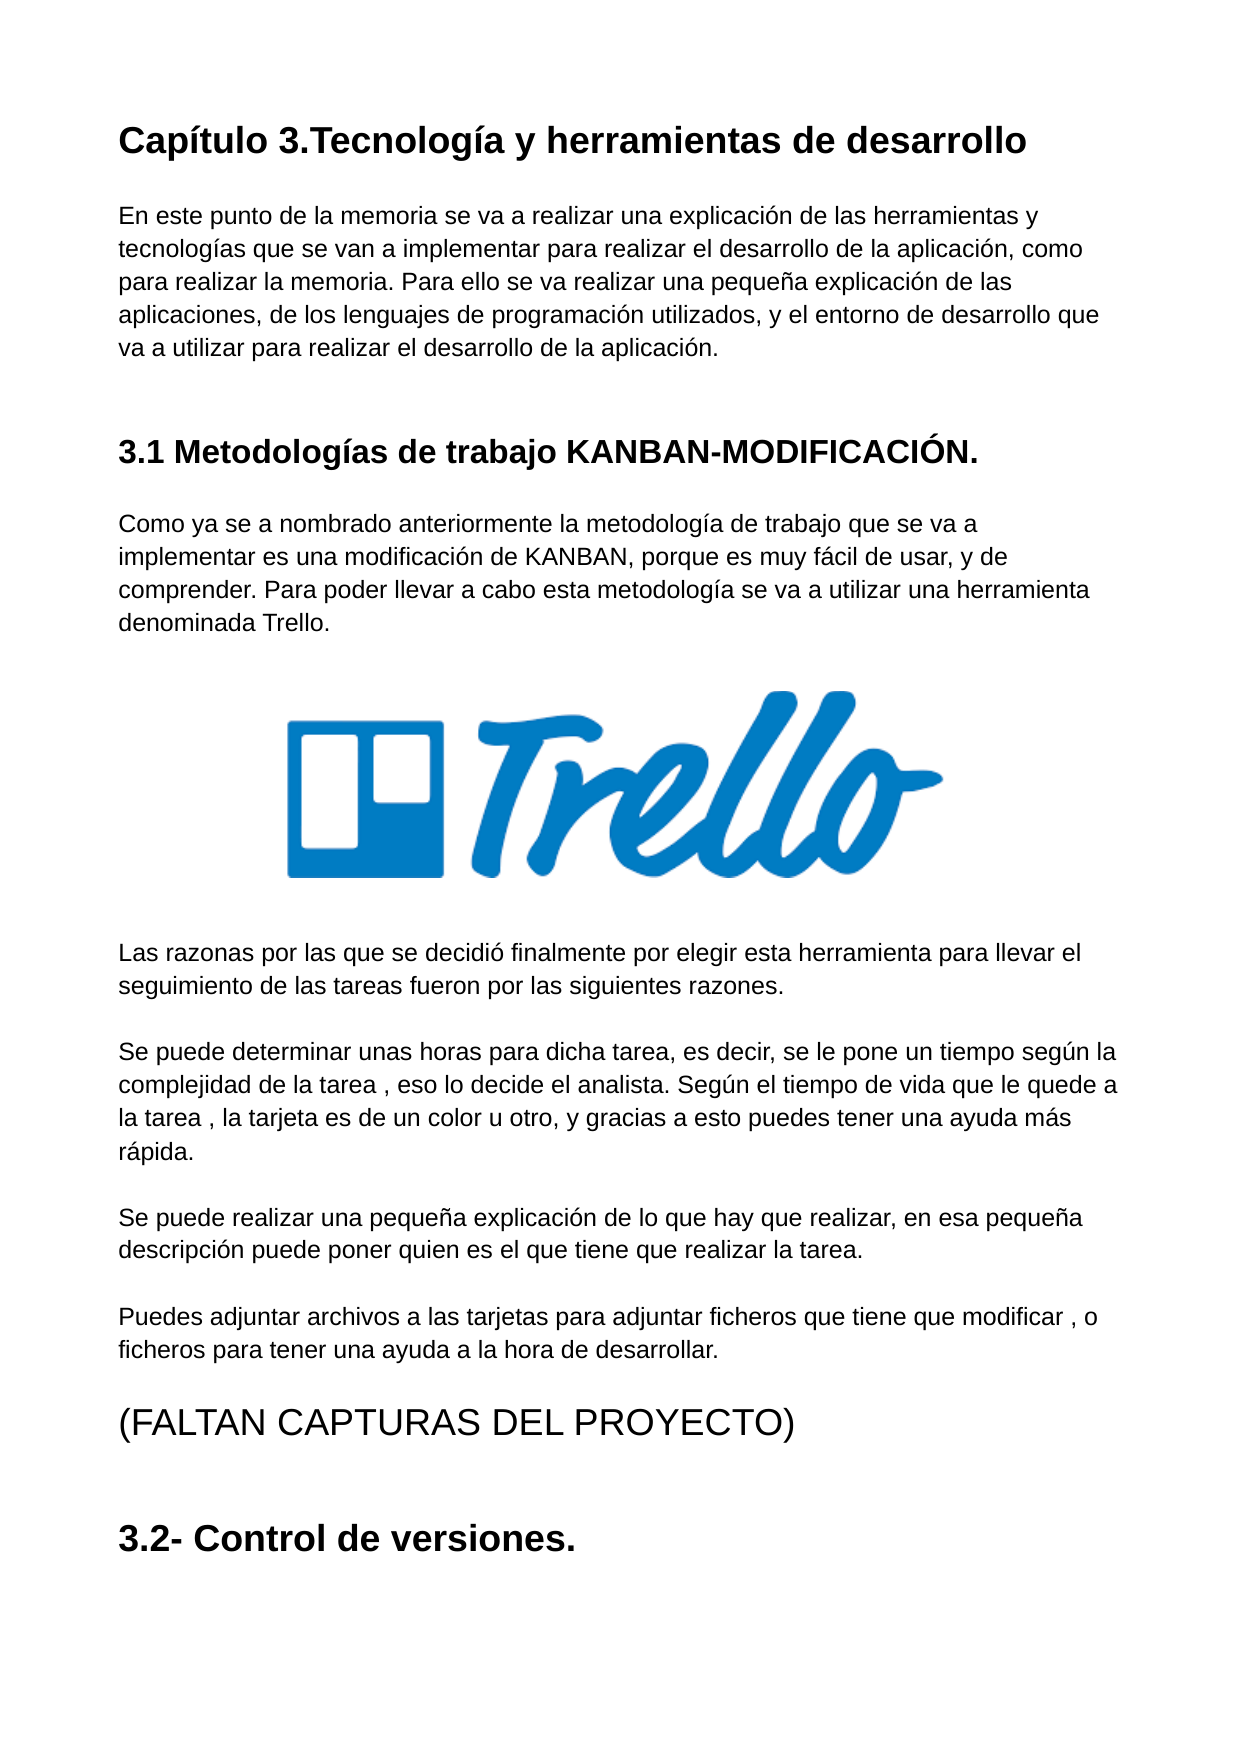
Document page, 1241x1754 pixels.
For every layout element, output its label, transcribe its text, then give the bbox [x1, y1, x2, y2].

text Se puede realizar una pequeña explicación de lo que hay que realizar, en esa pequeña descripción puede poner quien es el que tiene que realizar la tarea. [118, 1202, 1122, 1264]
text 3.2- Control de versiones. [118, 1516, 1122, 1559]
text En este punto de la memoria se va a realizar una explicación de las herramientas y tecnologías que se van a implementar para realizar el desarrollo de la aplicación, como para realizar la memoria. Para ello se va realizar una pequeña explicación de las aplicaciones, de los lenguajes de programación utilizados, y el entorno de desarrollo que va a utilizar para realizar el desarrollo de la aplicación. [118, 201, 1122, 362]
text (FALTAN CAPTURAS DEL PROYECTO) [118, 1401, 1122, 1444]
text Las razonas por las que se decidió finalmente por elegir esta herramienta para llevar el seguimiento de las tareas fueron por las siguientes razones. [118, 938, 1122, 1000]
text Capítulo 3.Tecnología y herramientas de desarrollo [118, 118, 1122, 161]
picture [283, 691, 948, 878]
text 3.1 Metodologías de trabajo KANBAN-MODIFICACIÓN. [118, 432, 1122, 470]
text Como ya se a nombrado anteriormente la metodología de trabajo que se va a implementar es una modificación de KANBAN, porque es muy fácil de usar, y de comprender. Para poder llevar a cabo esta metodología se va a utilizar una herramienta denominada Trello. [118, 509, 1122, 637]
text Se puede determinar unas horas para dicha tarea, es decir, se le pone un tiempo según la complejidad de la tarea , eso lo decide el analista. Según el tiempo de vida que le quede a la tarea , la tarjeta es de un color u otro, y gracias a esto puedes tener una ayuda más rápida. [118, 1037, 1122, 1165]
text Puedes adjuntar archivos a las tarjetas para adjuntar ficheros que tiene que modificar , o ficheros para tener una ayuda a la hora de desarrollar. [118, 1302, 1122, 1363]
